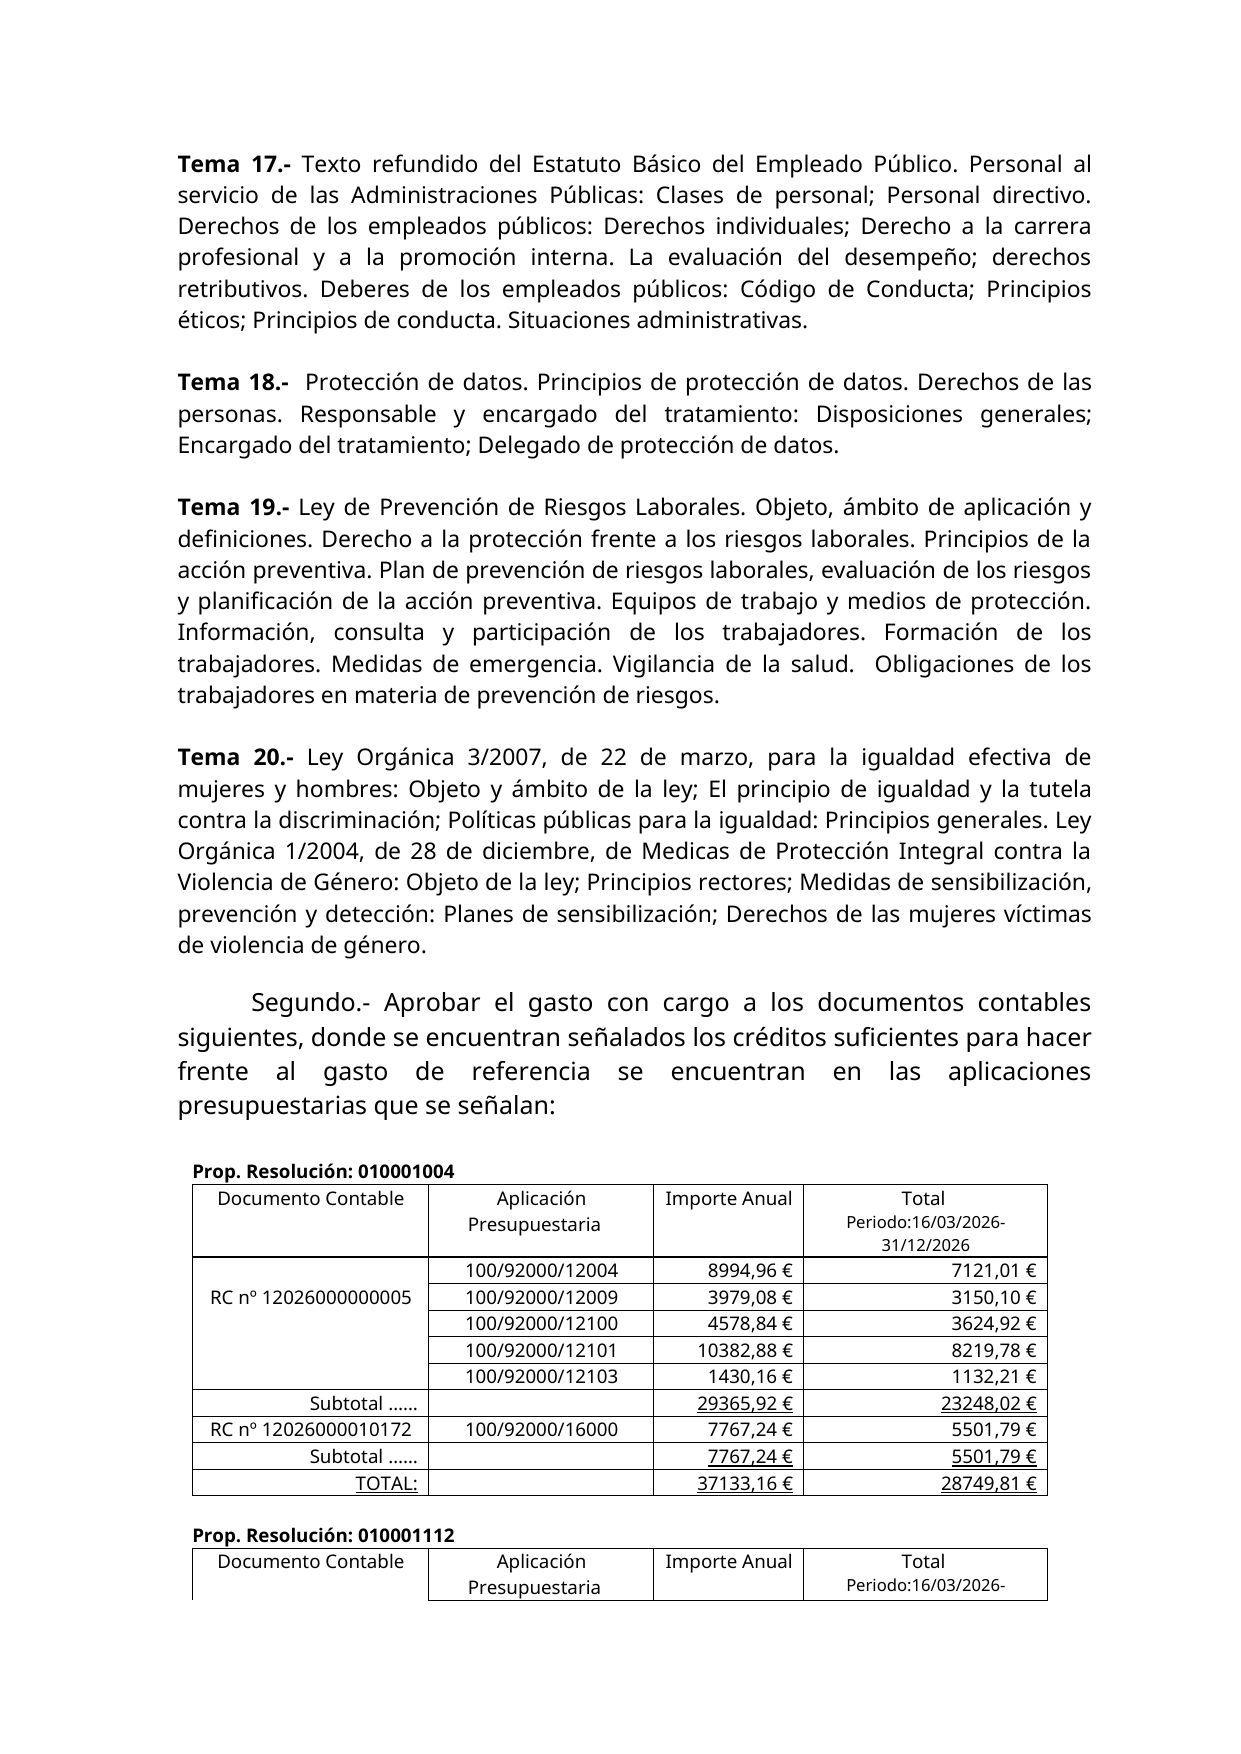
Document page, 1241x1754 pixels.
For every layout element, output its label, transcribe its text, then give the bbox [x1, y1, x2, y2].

table_cell 8994,96 € [654, 1258, 803, 1283]
table_cell 7121,01 € [804, 1258, 1047, 1283]
table_cell [193, 1258, 428, 1283]
table_header Total Periodo:16/03/2026- [804, 1549, 1047, 1599]
table_cell 7767,24 € [654, 1417, 803, 1442]
table_cell RC nº 12026000010172 [193, 1417, 428, 1442]
table_cell [193, 1310, 428, 1336]
table_cell 100/92000/12100 [429, 1311, 653, 1336]
table_header Importe Anual [654, 1185, 803, 1256]
table_cell 3624,92 € [804, 1311, 1047, 1336]
table_cell TOTAL: [193, 1470, 428, 1495]
table_cell 1430,16 € [654, 1364, 803, 1389]
table_header Total Periodo:16/03/2026-31/12/2026 [804, 1185, 1047, 1256]
table_header Aplicación Presupuestaria [429, 1549, 653, 1599]
table_cell 100/92000/12004 [429, 1258, 653, 1283]
table_cell 28749,81 € [804, 1470, 1047, 1495]
table_cell 29365,92 € [654, 1390, 803, 1416]
table_cell 23248,02 € [804, 1390, 1047, 1416]
table_cell [193, 1363, 428, 1389]
table_cell Subtotal …… [193, 1443, 428, 1469]
text Prop. Resolución: 010001112 [177, 1522, 1063, 1547]
table_cell 100/92000/12103 [429, 1364, 653, 1389]
table_cell 5501,79 € [804, 1443, 1047, 1469]
table_cell [429, 1390, 653, 1416]
table_cell RC nº 12026000000005 [193, 1283, 428, 1309]
text Segundo.- Aprobar el gasto con cargo a los documentos contables siguientes, donde se encuentran señalados los créditos suficientes para hacer frente al gasto de referencia se encuentran en las aplicaciones presupuestarias que se señalan: [177, 985, 1093, 1121]
text Tema 17.- Texto refundido del Estatuto Básico del Empleado Público. Personal al servicio de las Administraciones Públicas: Clases de personal; Personal directivo. Derechos de los empleados públicos: Derechos individuales; Derecho a la carrera profesional y a la promoción interna. La evaluación del desempeño; derechos retributivos. Deberes de los empleados públicos: Código de Conducta; Principios éticos; Principios de conducta. Situaciones administrativas. [177, 148, 1093, 335]
table_cell 3150,10 € [804, 1284, 1047, 1309]
table_cell [193, 1336, 428, 1363]
text Tema 19.- Ley de Prevención de Riesgos Laborales. Objeto, ámbito de aplicación y definiciones. Derecho a la protección frente a los riesgos laborales. Principios de la acción preventiva. Plan de prevención de riesgos laborales, evaluación de los riesgos y planificación de la acción preventiva. Equipos de trabajo y medios de protección. Información, consulta y participación de los trabajadores. Formación de los trabajadores. Medidas de emergencia. Vigilancia de la salud. Obligaciones de los trabajadores en materia de prevención de riesgos. [177, 491, 1093, 710]
table_cell 1132,21 € [804, 1364, 1047, 1389]
table_cell 10382,88 € [654, 1337, 803, 1363]
text Tema 18.- Protección de datos. Principios de protección de datos. Derechos de las personas. Responsable y encargado del tratamiento: Disposiciones generales; Encargado del tratamiento; Delegado de protección de datos. [177, 366, 1093, 460]
table_cell 5501,79 € [804, 1417, 1047, 1442]
table_cell 100/92000/12009 [429, 1284, 653, 1309]
text Tema 20.- Ley Orgánica 3/2007, de 22 de marzo, para la igualdad efectiva de mujeres y hombres: Objeto y ámbito de la ley; El principio de igualdad y la tutela contra la discriminación; Políticas públicas para la igualdad: Principios generales. Ley Orgánica 1/2004, de 28 de diciembre, de Medicas de Protección Integral contra la Violencia de Género: Objeto de la ley; Principios rectores; Medidas de sensibilización, prevención y detección: Planes de sensibilización; Derechos de las mujeres víctimas de violencia de género. [177, 741, 1093, 960]
table_header Aplicación Presupuestaria [429, 1185, 653, 1256]
table_header Documento Contable [193, 1185, 428, 1256]
table_cell [429, 1470, 653, 1495]
table_cell 8219,78 € [804, 1337, 1047, 1363]
table_cell 100/92000/16000 [429, 1417, 653, 1442]
table_cell 100/92000/12101 [429, 1337, 653, 1363]
table_cell Subtotal …… [193, 1390, 428, 1416]
text Prop. Resolución: 010001004 [177, 1159, 1063, 1184]
table_header Documento Contable [193, 1549, 428, 1599]
table_cell 3979,08 € [654, 1284, 803, 1309]
table_header Importe Anual [654, 1549, 803, 1599]
table_cell [429, 1443, 653, 1469]
table_cell 4578,84 € [654, 1311, 803, 1336]
table_cell 37133,16 € [654, 1470, 803, 1495]
table_cell 7767,24 € [654, 1443, 803, 1469]
